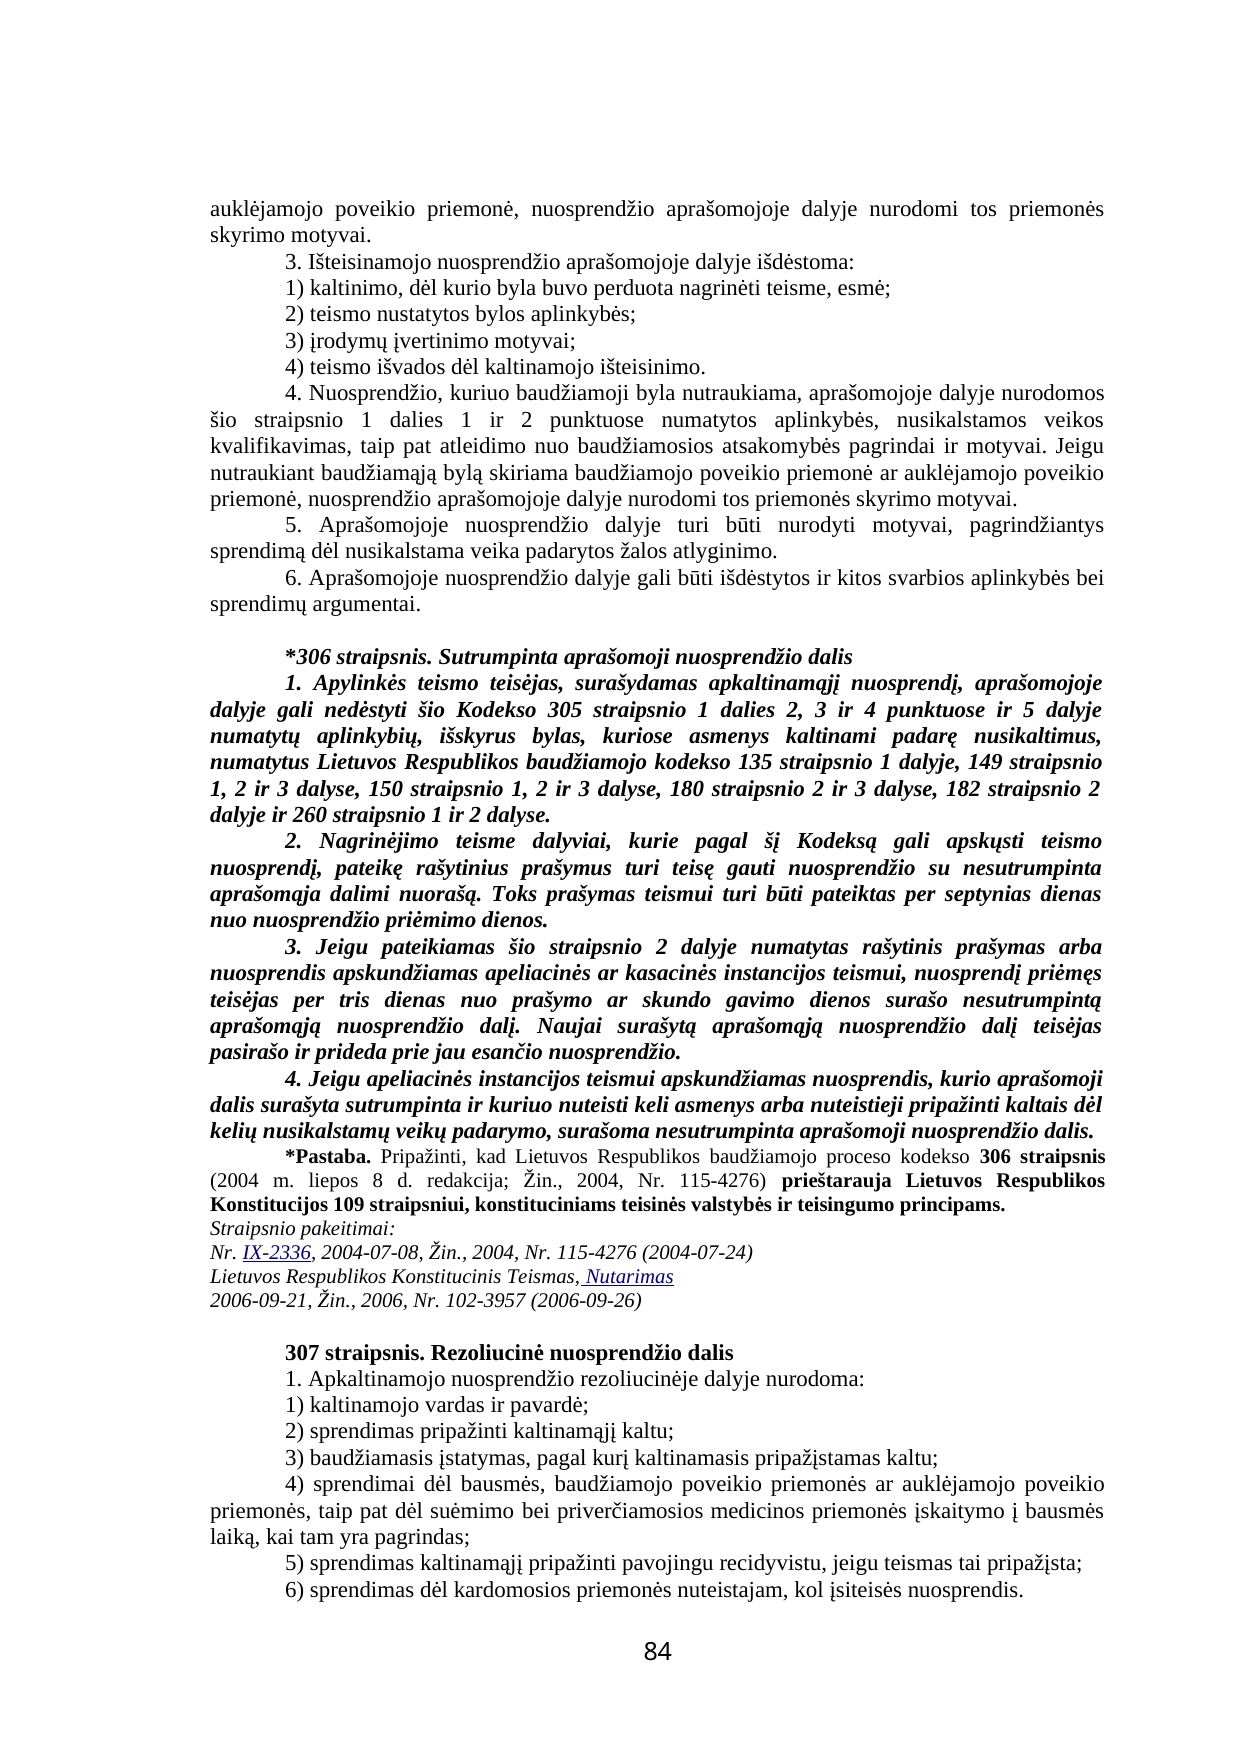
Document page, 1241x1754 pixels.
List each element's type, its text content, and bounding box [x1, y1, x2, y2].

text 5. Aprašomojoje nuosprendžio dalyje turi būti nurodyti motyvai, pagrindžiantys sprendimą dėl nusikalstama veika padarytos žalos atlyginimo. [210, 511, 1106, 564]
text 1) kaltinamojo vardas ir pavardė; [210, 1391, 1106, 1418]
text 2) sprendimas pripažinti kaltinamąjį kaltu; [210, 1418, 1106, 1444]
text 4. Nuosprendžio, kuriuo baudžiamoji byla nutraukiama, aprašomojoje dalyje nurodomos šio straipsnio 1 dalies 1 ir 2 punktuose numatytos aplinkybės, nusikalstamos veikos kvalifikavimas, taip pat atleidimo nuo baudžiamosios atsakomybės pagrindai ir motyvai. Jeigu nutraukiant baudžiamąją bylą skiriama baudžiamojo poveikio priemonė ar auklėjamojo poveikio priemonė, nuosprendžio aprašomojoje dalyje nurodomi tos priemonės skyrimo motyvai. [210, 379, 1106, 511]
text 2006-09-21, Žin., 2006, Nr. 102-3957 (2006-09-26) [210, 1288, 1106, 1312]
text *306 straipsnis. Sutrumpinta aprašomoji nuosprendžio dalis [210, 643, 1106, 669]
text 4) teismo išvados dėl kaltinamojo išteisinimo. [210, 353, 1106, 379]
text auklėjamojo poveikio priemonė, nuosprendžio aprašomojoje dalyje nurodomi tos priemonės skyrimo motyvai. [210, 195, 1106, 248]
text 2. Nagrinėjimo teisme dalyviai, kurie pagal šį Kodeksą gali apskųsti teismo nuosprendį, pateikę rašytinius prašymus turi teisę gauti nuosprendžio su nesutrumpinta aprašomąja dalimi nuorašą. Toks prašymas teismui turi būti pateiktas per septynias dienas nuo nuosprendžio priėmimo dienos. [210, 827, 1106, 933]
text 3) įrodymų įvertinimo motyvai; [210, 327, 1106, 353]
text Straipsnio pakeitimai: [210, 1216, 1106, 1240]
text 3. Išteisinamojo nuosprendžio aprašomojoje dalyje išdėstoma: [210, 248, 1106, 274]
text 5) sprendimas kaltinamąjį pripažinti pavojingu recidyvistu, jeigu teismas tai pripažįsta; [210, 1549, 1106, 1576]
text *Pastaba. Pripažinti, kad Lietuvos Respublikos baudžiamojo proceso kodekso 306 straipsnis (2004 m. liepos 8 d. redakcija; Žin., 2004, Nr. 115-4276) prieštarauja Lietuvos Respublikos Konstitucijos 109 straipsniui, konstituciniams teisinės valstybės ir teisingumo principams. [210, 1144, 1106, 1216]
text 4. Jeigu apeliacinės instancijos teismui apskundžiamas nuosprendis, kurio aprašomoji dalis surašyta sutrumpinta ir kuriuo nuteisti keli asmenys arba nuteistieji pripažinti kaltais dėl kelių nusikalstamų veikų padarymo, surašoma nesutrumpinta aprašomoji nuosprendžio dalis. [210, 1065, 1106, 1144]
text 2) teismo nustatytos bylos aplinkybės; [210, 300, 1106, 327]
text 307 straipsnis. Rezoliucinė nuosprendžio dalis [210, 1338, 1106, 1365]
text 1. Apkaltinamojo nuosprendžio rezoliucinėje dalyje nurodoma: [210, 1365, 1106, 1391]
text 1) kaltinimo, dėl kurio byla buvo perduota nagrinėti teisme, esmė; [210, 274, 1106, 300]
text 6) sprendimas dėl kardomosios priemonės nuteistajam, kol įsiteisės nuosprendis. [210, 1576, 1106, 1602]
text 1. Apylinkės teismo teisėjas, surašydamas apkaltinamąjį nuosprendį, aprašomojoje dalyje gali nedėstyti šio Kodekso 305 straipsnio 1 dalies 2, 3 ir 4 punktuose ir 5 dalyje numatytų aplinkybių, išskyrus bylas, kuriose asmenys kaltinami padarę nusikaltimus, numatytus Lietuvos Respublikos baudžiamojo kodekso 135 straipsnio 1 dalyje, 149 straipsnio 1, 2 ir 3 dalyse, 150 straipsnio 1, 2 ir 3 dalyse, 180 straipsnio 2 ir 3 dalyse, 182 straipsnio 2 dalyje ir 260 straipsnio 1 ir 2 dalyse. [210, 669, 1106, 827]
text Lietuvos Respublikos Konstitucinis Teismas, Nutarimas [210, 1264, 1106, 1288]
text Nr. IX-2336, 2004-07-08, Žin., 2004, Nr. 115-4276 (2004-07-24) [210, 1240, 1106, 1264]
text 3) baudžiamasis įstatymas, pagal kurį kaltinamasis pripažįstamas kaltu; [210, 1444, 1106, 1470]
text 6. Aprašomojoje nuosprendžio dalyje gali būti išdėstytos ir kitos svarbios aplinkybės bei sprendimų argumentai. [210, 564, 1106, 617]
text 3. Jeigu pateikiamas šio straipsnio 2 dalyje numatytas rašytinis prašymas arba nuosprendis apskundžiamas apeliacinės ar kasacinės instancijos teismui, nuosprendį priėmęs teisėjas per tris dienas nuo prašymo ar skundo gavimo dienos surašo nesutrumpintą aprašomąją nuosprendžio dalį. Naujai surašytą aprašomąją nuosprendžio dalį teisėjas pasirašo ir prideda prie jau esančio nuosprendžio. [210, 933, 1106, 1065]
text 4) sprendimai dėl bausmės, baudžiamojo poveikio priemonės ar auklėjamojo poveikio priemonės, taip pat dėl suėmimo bei priverčiamosios medicinos priemonės įskaitymo į bausmės laiką, kai tam yra pagrindas; [210, 1470, 1106, 1549]
